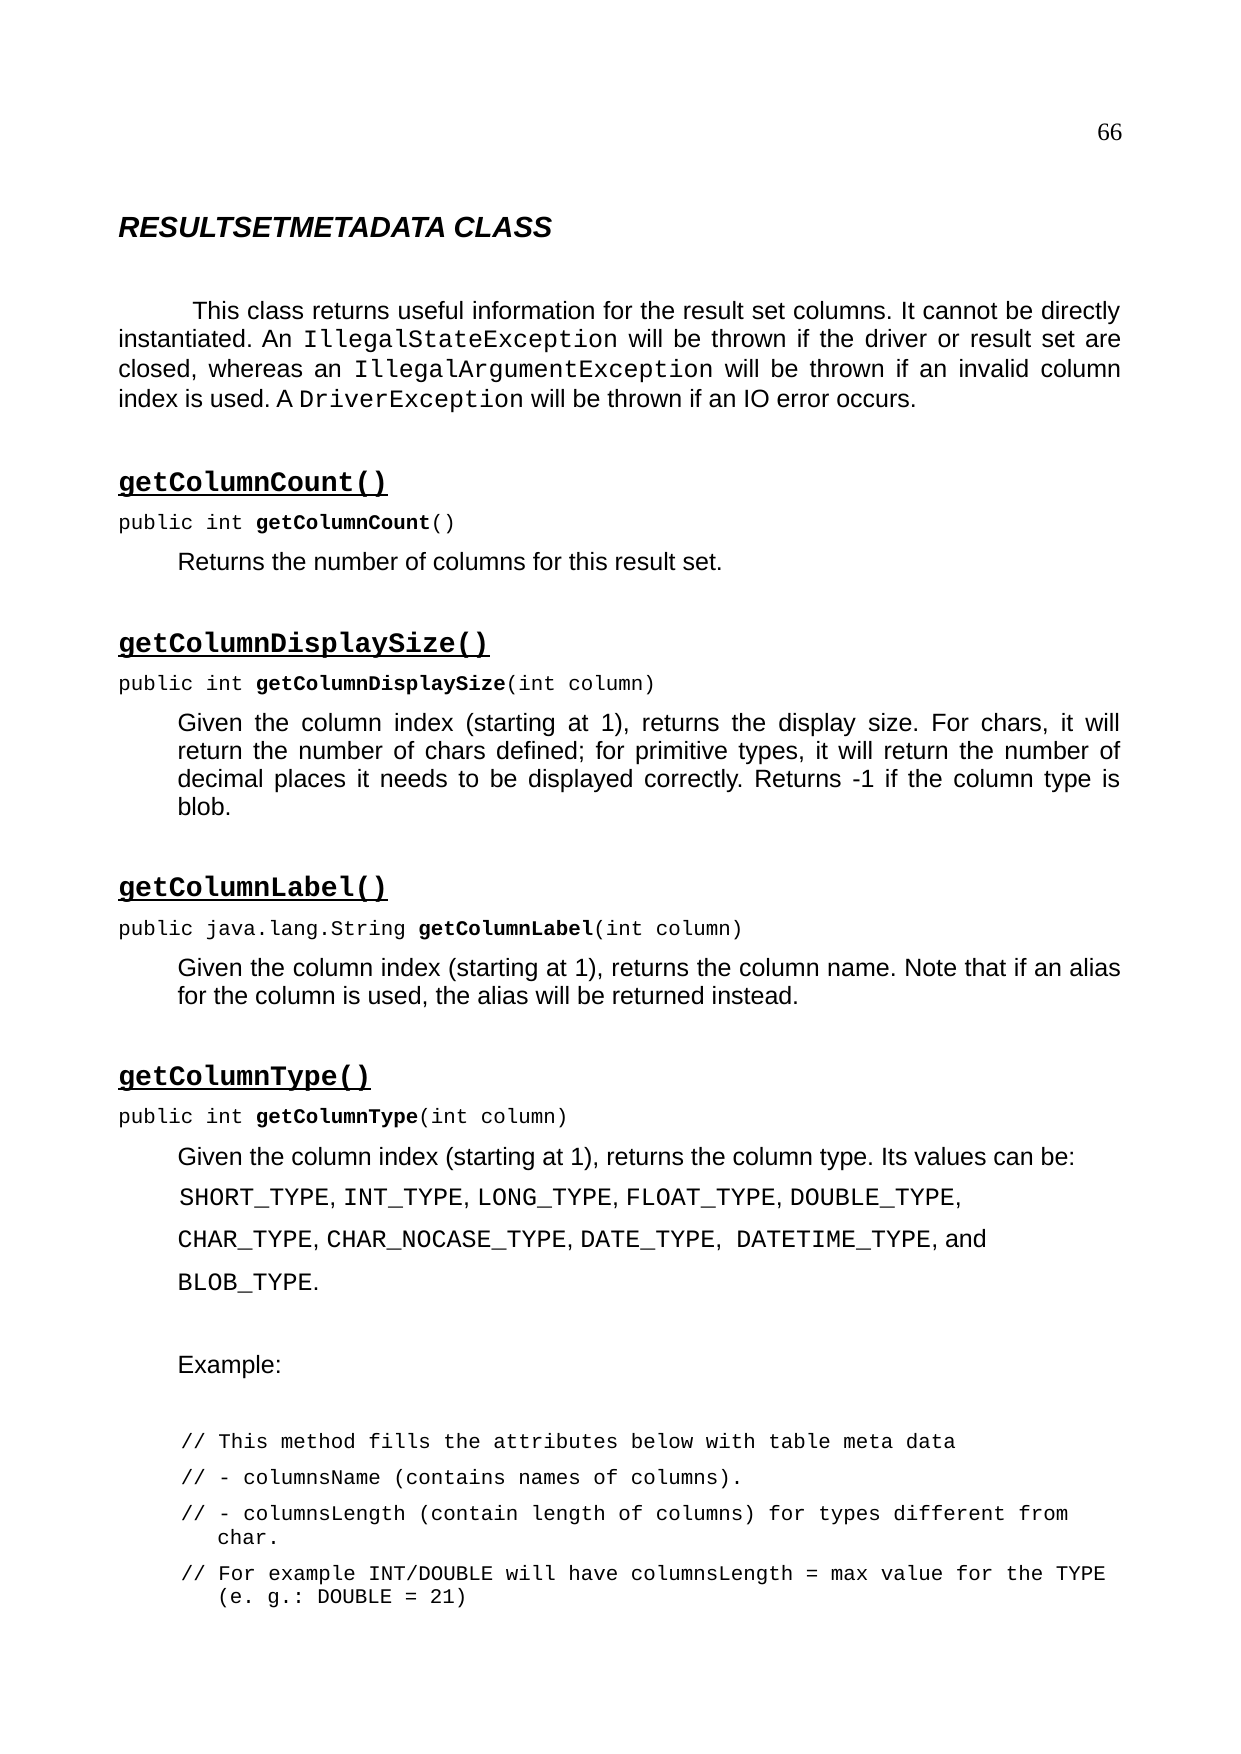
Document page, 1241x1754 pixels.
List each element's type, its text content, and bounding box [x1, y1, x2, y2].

list Returns the number of columns for this result set. [177, 548, 1122, 576]
text // - columnsName (contains names of columns). [118, 1467, 1122, 1491]
text // For example INT/DOUBLE will have columnsLength = max value for the TYPE (e. g.: DOUBLE = 21) [118, 1563, 1122, 1610]
text Example: [118, 1351, 1122, 1378]
subtitle RESULTSETMETADATA CLASS [118, 211, 1122, 244]
list Given the column index (starting at 1), returns the column type. Its values can be: [177, 1142, 1122, 1170]
list Given the column index (starting at 1), returns the column name. Note that if an alias for the column is used, the alias will be returned instead. [177, 953, 1122, 1009]
subtitle getColumnLabel() [118, 873, 1122, 905]
text public int getColumnCount() [118, 512, 1122, 536]
list BLOB_TYPE. [118, 1268, 1122, 1298]
subtitle getColumnDisplaySize() [118, 628, 1122, 660]
text public java.lang.String getColumnLabel(int column) [118, 917, 1122, 941]
text // This method fills the attributes below with table meta data [118, 1431, 1122, 1455]
text public int getColumnDisplaySize(int column) [118, 673, 1122, 696]
list SHORT_TYPE, INT_TYPE, LONG_TYPE, FLOAT_TYPE, DOUBLE_TYPE, [118, 1183, 1122, 1213]
list CHAR_TYPE, CHAR_NOCASE_TYPE, DATE_TYPE, DATETIME_TYPE, and [118, 1225, 1122, 1255]
text public int getColumnType(int column) [118, 1106, 1122, 1130]
subtitle getColumnCount() [118, 468, 1122, 499]
list Given the column index (starting at 1), returns the display size. For chars, it will return the number of chars defined; for primitive types, it will return the number of decimal places it needs to be displayed correctly. Returns -1 if the column type is blob. [177, 709, 1122, 821]
subtitle getColumnType() [118, 1062, 1122, 1094]
text This class returns useful information for the result set columns. It cannot be directly instantiated. An IllegalStateException will be thrown if the driver or result set are closed, whereas an IllegalArgumentException will be thrown if an invalid column index is used. A DriverException will be thrown if an IO error occurs. [118, 297, 1122, 415]
text // - columnsLength (contain length of columns) for types different from char. [118, 1503, 1122, 1551]
